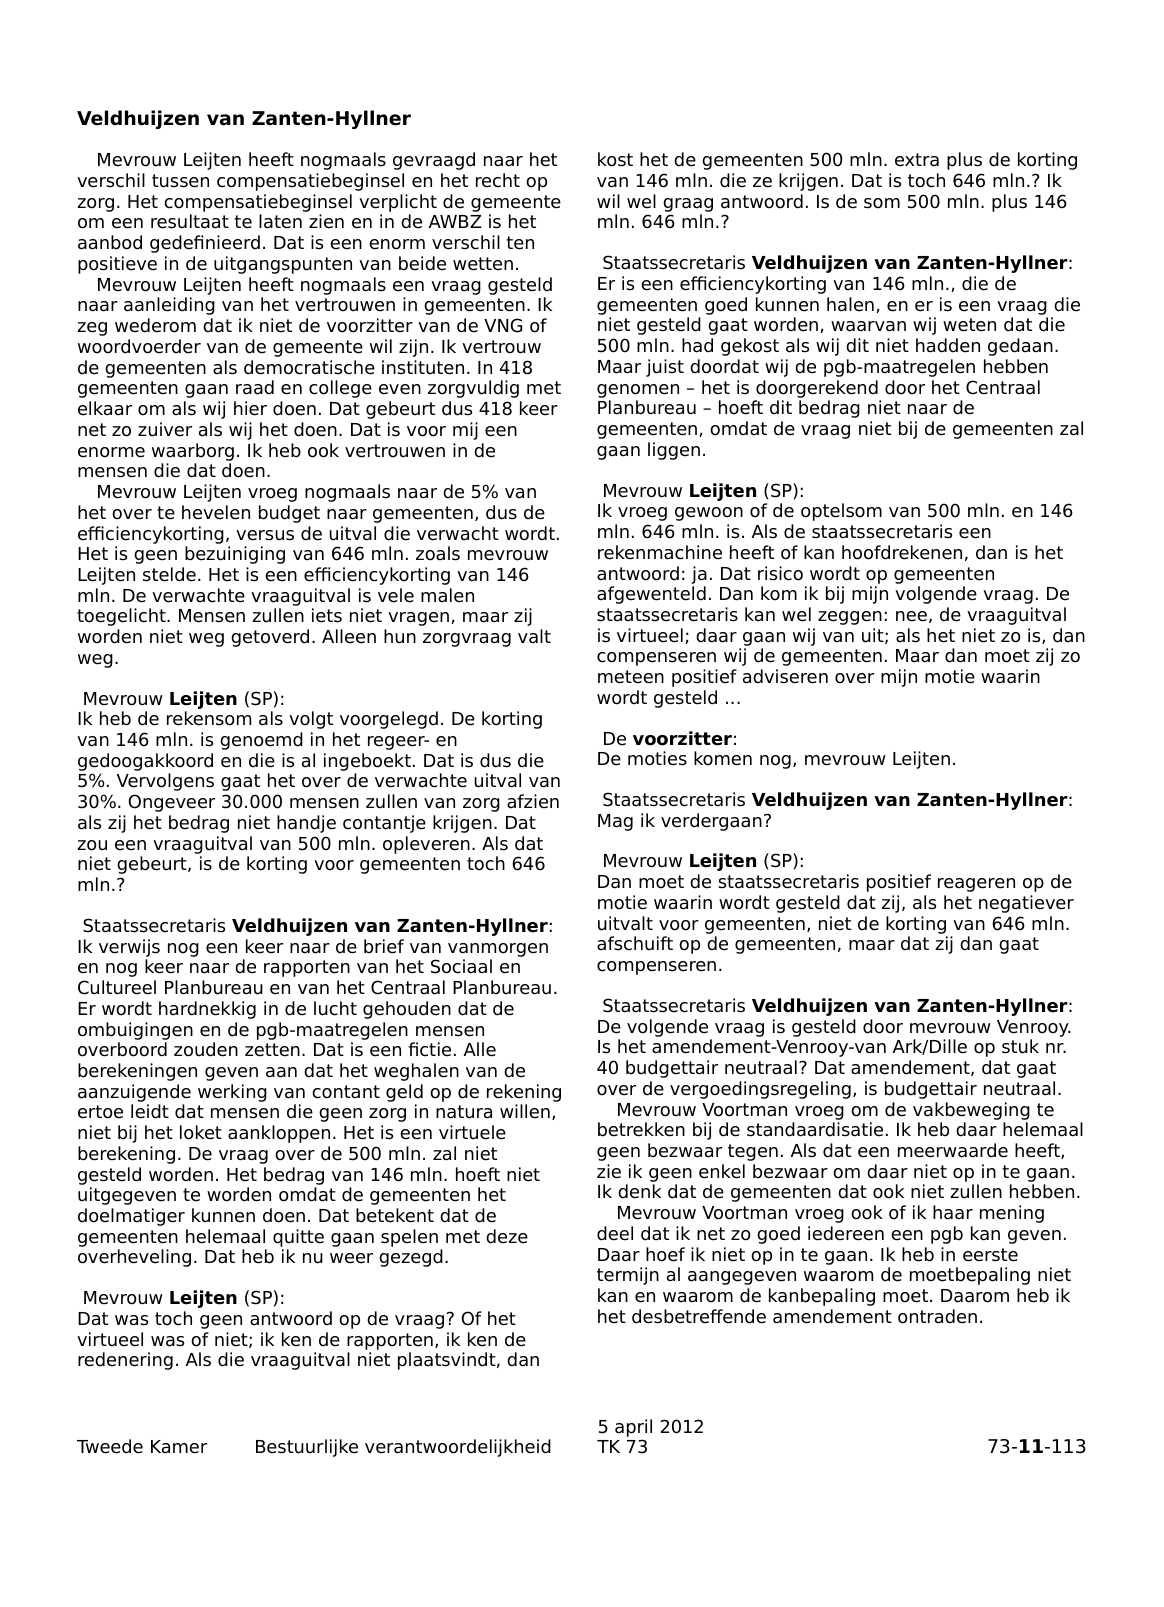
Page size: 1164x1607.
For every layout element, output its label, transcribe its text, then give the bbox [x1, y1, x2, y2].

text Dan moet de staatssecretaris positief reageren op de motie waarin wordt gesteld dat zij, als het negatiever uitvalt voor gemeenten, niet de korting van 646 mln. afschuift op de gemeenten, maar dat zij dan gaat compenseren. [596, 872, 1087, 976]
text Staatssecretaris Veldhuijzen van Zanten-Hyllner: [596, 253, 1087, 274]
text Mevrouw Leijten heeft nogmaals een vraag gesteld naar aanleiding van het vertrouwen in gemeenten. Ik zeg wederom dat ik niet de voorzitter van de VNG of woordvoerder van de gemeente wil zijn. Ik vertrouw de gemeenten als democratische instituten. In 418 gemeenten gaan raad en college even zorgvuldig met elkaar om als wij hier doen. Dat gebeurt dus 418 keer net zo zuiver als wij het doen. Dat is voor mij een enorme waarborg. Ik heb ook vertrouwen in de mensen die dat doen. [77, 274, 567, 482]
text Er is een efficiencykorting van 146 mln., die de gemeenten goed kunnen halen, en er is een vraag die niet gesteld gaat worden, waarvan wij weten dat die 500 mln. had gekost als wij dit niet hadden gedaan. Maar juist doordat wij de pgb-maatregelen hebben genomen – het is doorgerekend door het Centraal Planbureau – hoeft dit bedrag niet naar de gemeenten, omdat de vraag niet bij de gemeenten zal gaan liggen. [596, 274, 1087, 460]
text Mevrouw Leijten (SP): [596, 851, 1087, 872]
text Mevrouw Leijten (SP): [77, 1288, 567, 1309]
text Mevrouw Voortman vroeg om de vakbeweging te betrekken bij de standaardisatie. Ik heb daar helemaal geen bezwaar tegen. Als dat een meerwaarde heeft, zie ik geen enkel bezwaar om daar niet op in te gaan. Ik denk dat de gemeenten dat ook niet zullen hebben. [596, 1099, 1087, 1203]
text Mevrouw Leijten (SP): [596, 480, 1087, 501]
text Staatssecretaris Veldhuijzen van Zanten-Hyllner: [596, 790, 1087, 811]
text De voorzitter: [596, 728, 1087, 749]
text De moties komen nog, mevrouw Leijten. [596, 749, 1087, 770]
text Mevrouw Leijten vroeg nogmaals naar de 5% van het over te hevelen budget naar gemeenten, dus de efficiencykorting, versus de uitval die verwacht wordt. Het is geen bezuiniging van 646 mln. zoals mevrouw Leijten stelde. Het is een efficiencykorting van 146 mln. De verwachte vraaguitval is vele malen toegelicht. Mensen zullen iets niet vragen, maar zij worden niet weg getoverd. Alleen hun zorgvraag valt weg. [77, 482, 567, 668]
text Dat was toch geen antwoord op de vraag? Of het virtueel was of niet; ik ken de rapporten, ik ken de redenering. Als die vraaguitval niet plaatsvindt, dan [77, 1309, 567, 1371]
text Ik vroeg gewoon of de optelsom van 500 mln. en 146 mln. 646 mln. is. Als de staatssecretaris een rekenmachine heeft of kan hoofdrekenen, dan is het antwoord: ja. Dat risico wordt op gemeenten afgewenteld. Dan kom ik bij mijn volgende vraag. De staatssecretaris kan wel zeggen: nee, de vraaguitval is virtueel; daar gaan wij van uit; als het niet zo is, dan compenseren wij de gemeenten. Maar dan moet zij zo meteen positief adviseren over mijn motie waarin wordt gesteld ... [596, 501, 1087, 708]
text Mevrouw Voortman vroeg ook of ik haar mening deel dat ik net zo goed iedereen een pgb kan geven. Daar hoef ik niet op in te gaan. Ik heb in eerste termijn al aangegeven waarom de moetbepaling niet kan en waarom de kanbepaling moet. Daarom heb ik het desbetreffende amendement ontraden. [596, 1203, 1087, 1327]
text Mag ik verdergaan? [596, 811, 1087, 831]
text Staatssecretaris Veldhuijzen van Zanten-Hyllner: [596, 996, 1087, 1016]
text Mevrouw Leijten (SP): [77, 688, 567, 709]
text Mevrouw Leijten heeft nogmaals gevraagd naar het verschil tussen compensatiebeginsel en het recht op zorg. Het compensatiebeginsel verplicht de gemeente om een resultaat te laten zien en in de AWBZ is het aanbod gedefinieerd. Dat is een enorm verschil ten positieve in de uitgangspunten van beide wetten. [77, 150, 567, 274]
text Ik heb de rekensom als volgt voorgelegd. De korting van 146 mln. is genoemd in het regeer- en gedoogakkoord en die is al ingeboekt. Dat is dus die 5%. Vervolgens gaat het over de verwachte uitval van 30%. Ongeveer 30.000 mensen zullen van zorg afzien als zij het bedrag niet handje contantje krijgen. Dat zou een vraaguitval van 500 mln. opleveren. Als dat niet gebeurt, is de korting voor gemeenten toch 646 mln.? [77, 709, 567, 896]
text Staatssecretaris Veldhuijzen van Zanten-Hyllner: [77, 916, 567, 936]
text kost het de gemeenten 500 mln. extra plus de korting van 146 mln. die ze krijgen. Dat is toch 646 mln.? Ik wil wel graag antwoord. Is de som 500 mln. plus 146 mln. 646 mln.? [596, 150, 1087, 233]
text De volgende vraag is gesteld door mevrouw Venrooy. Is het amendement-Venrooy-van Ark/Dille op stuk nr. 40 budgettair neutraal? Dat amendement, dat gaat over de vergoedingsregeling, is budgettair neutraal. [596, 1016, 1087, 1099]
text Ik verwijs nog een keer naar de brief van vanmorgen en nog keer naar de rapporten van het Sociaal en Cultureel Planbureau en van het Centraal Planbureau. Er wordt hardnekkig in de lucht gehouden dat de ombuigingen en de pgb-maatregelen mensen overboord zouden zetten. Dat is een fictie. Alle berekeningen geven aan dat het weghalen van de aanzuigende werking van contant geld op de rekening ertoe leidt dat mensen die geen zorg in natura willen, niet bij het loket aankloppen. Het is een virtuele berekening. De vraag over de 500 mln. zal niet gesteld worden. Het bedrag van 146 mln. hoeft niet uitgegeven te worden omdat de gemeenten het doelmatiger kunnen doen. Dat betekent dat de gemeenten helemaal quitte gaan spelen met deze overheveling. Dat heb ik nu weer gezegd. [77, 936, 567, 1268]
